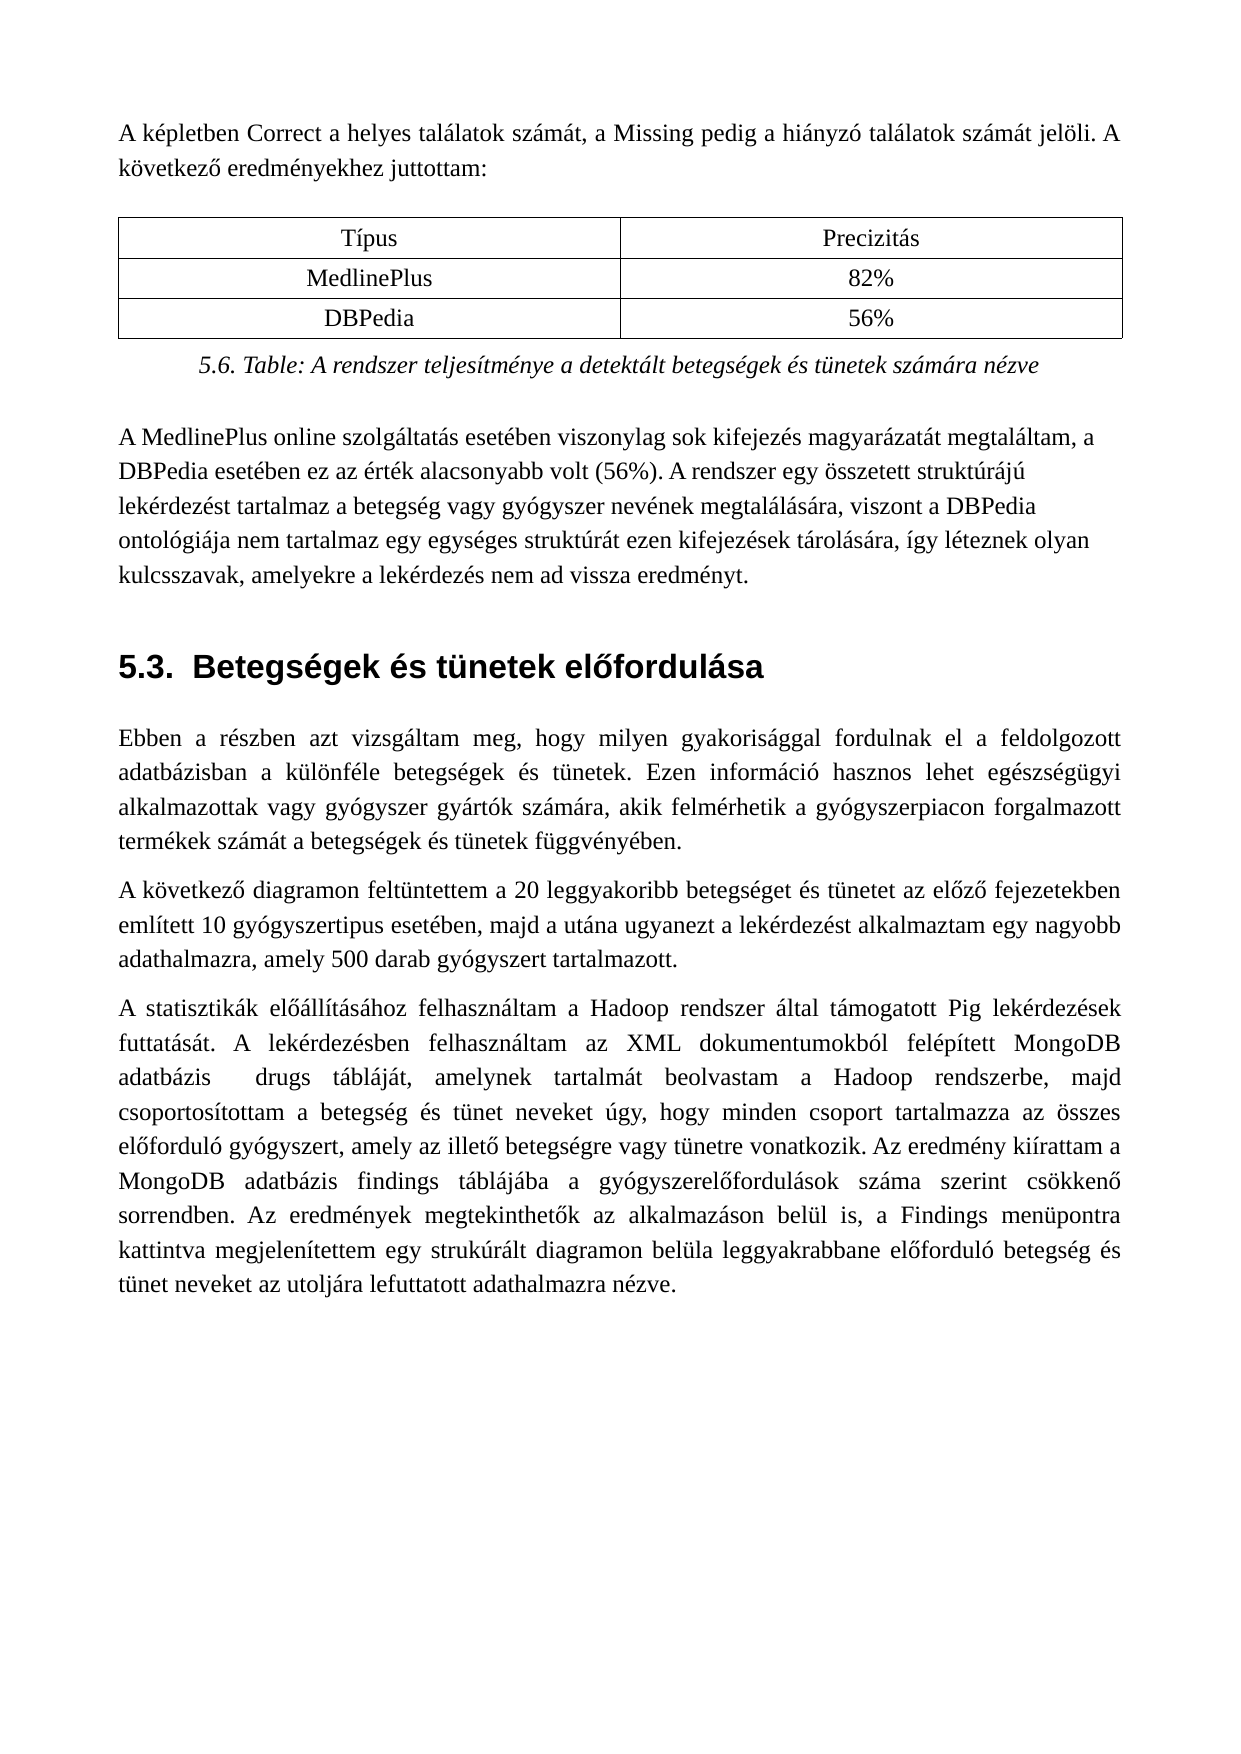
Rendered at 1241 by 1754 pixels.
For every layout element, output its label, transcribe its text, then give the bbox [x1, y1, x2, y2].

table_cell DBPedia [119, 299, 620, 338]
text 5.6. Table: A rendszer teljesítménye a detektált betegségek és tünetek számára nézve [118, 351, 1122, 379]
text A statisztikák előállításához felhasználtam a Hadoop rendszer által támogatott Pig lekérdezések futtatását. A lekérdezésben felhasználtam az XML dokumentumokból felépített MongoDB adatbázis drugs tábláját, amelynek tartalmát beolvastam a Hadoop rendszerbe, majd csoportosítottam a betegség és tünet neveket úgy, hogy minden csoport tartalmazza az összes előforduló gyógyszert, amely az illető betegségre vagy tünetre vonatkozik. Az eredmény kiírattam a MongoDB adatbázis findings táblájába a gyógyszerelőfordulások száma szerint csökkenő sorrendben. Az eredmények megtekinthetők az alkalmazáson belül is, a Findings menüpontra kattintva megjelenítettem egy strukúrált diagramon belüla leggyakrabbane előforduló betegség és tünet neveket az utoljára lefuttatott adathalmazra nézve. [118, 993, 1122, 1298]
table_header Precizitás [621, 218, 1122, 257]
table_cell 56% [621, 299, 1122, 338]
title A képletben Correct a helyes találatok számát, a Missing pedig a hiányzó találatok számát jelöli. A következő eredményekhez juttottam: [118, 118, 1122, 181]
table_cell 82% [621, 259, 1122, 298]
text Ebben a részben azt vizsgáltam meg, hogy milyen gyakorisággal fordulnak el a feldolgozott adatbázisban a különféle betegségek és tünetek. Ezen információ hasznos lehet egészségügyi alkalmazottak vagy gyógyszer gyártók számára, akik felmérhetik a gyógyszerpiacon forgalmazott termékek számát a betegségek és tünetek függvényében. [118, 723, 1122, 855]
text A következő diagramon feltüntettem a 20 leggyakoribb betegséget és tünetet az előző fejezetekben említett 10 gyógyszertipus esetében, majd a utána ugyanezt a lekérdezést alkalmaztam egy nagyobb adathalmazra, amely 500 darab gyógyszert tartalmazott. [118, 875, 1122, 973]
table_header Típus [119, 218, 620, 257]
table_cell MedlinePlus [119, 259, 620, 298]
subtitle Betegségek és tünetek előfordulása [118, 647, 1122, 685]
title A MedlinePlus online szolgáltatás esetében viszonylag sok kifejezés magyarázatát megtaláltam, a DBPedia esetében ez az érték alacsonyabb volt (56%). A rendszer egy összetett struktúrájú lekérdezést tartalmaz a betegség vagy gyógyszer nevének megtalálására, viszont a DBPedia ontológiája nem tartalmaz egy egységes struktúrát ezen kifejezések tárolására, így léteznek olyan kulcsszavak, amelyekre a lekérdezés nem ad vissza eredményt. [118, 422, 1122, 588]
